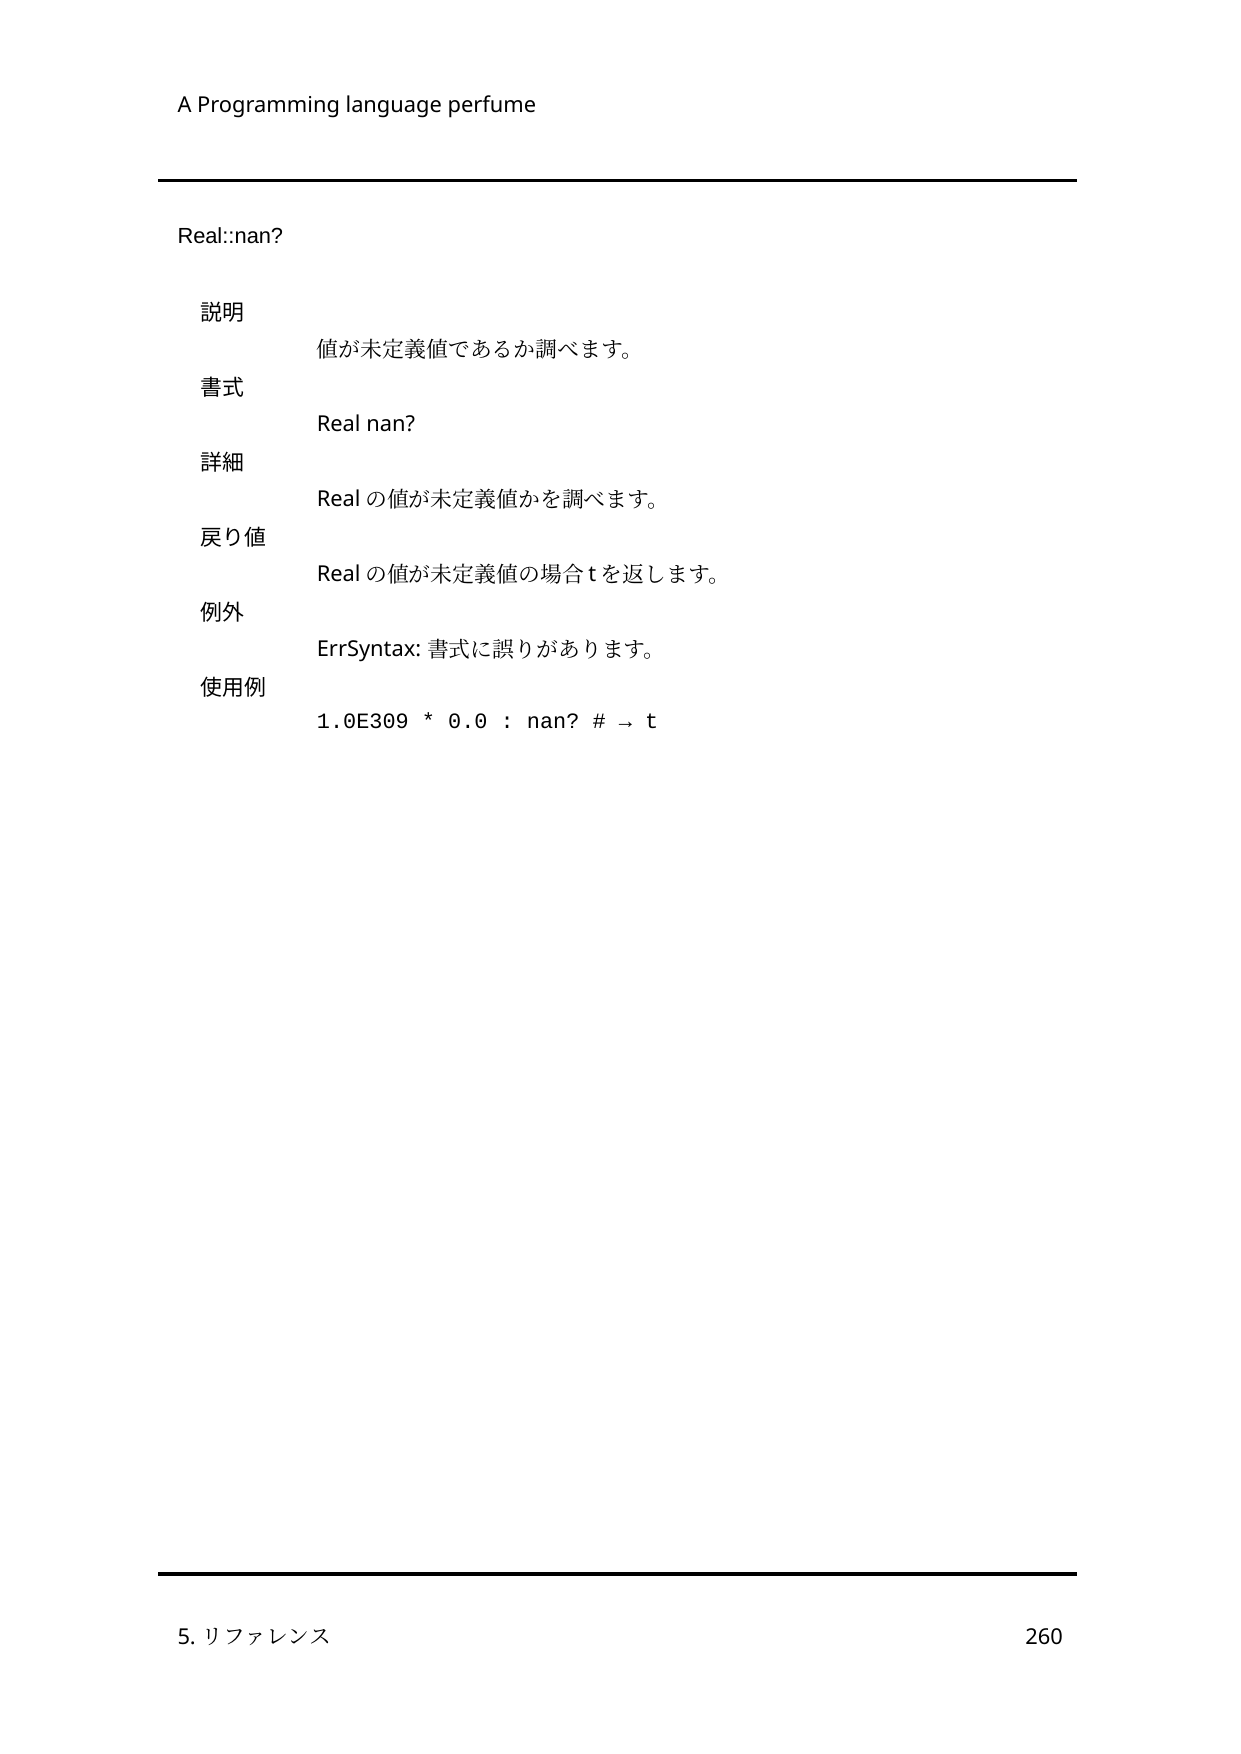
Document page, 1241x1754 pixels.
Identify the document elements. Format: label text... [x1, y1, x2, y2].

table_cell 例外 [200, 592, 317, 667]
table_cell 書式 [200, 367, 317, 442]
table_cell 戻り値 [200, 517, 317, 592]
table_cell 詳細 [200, 442, 317, 517]
table_cell 使用例 [200, 667, 317, 779]
table_cell Realの値が未定義値の場合tを返します。 [317, 517, 1063, 592]
table_header 値が未定義値であるか調べます。 [317, 292, 1063, 367]
table_cell ErrSyntax: 書式に誤りがあります。 [317, 592, 1063, 667]
table_cell 1.0E309 * 0.0 : nan? # → t [317, 667, 1063, 779]
subtitle Real::nan? [177, 217, 1063, 254]
table_cell Real nan? [317, 367, 1063, 442]
table_cell Realの値が未定義値かを調べます。 [317, 442, 1063, 517]
table_header 説明 [200, 292, 317, 367]
